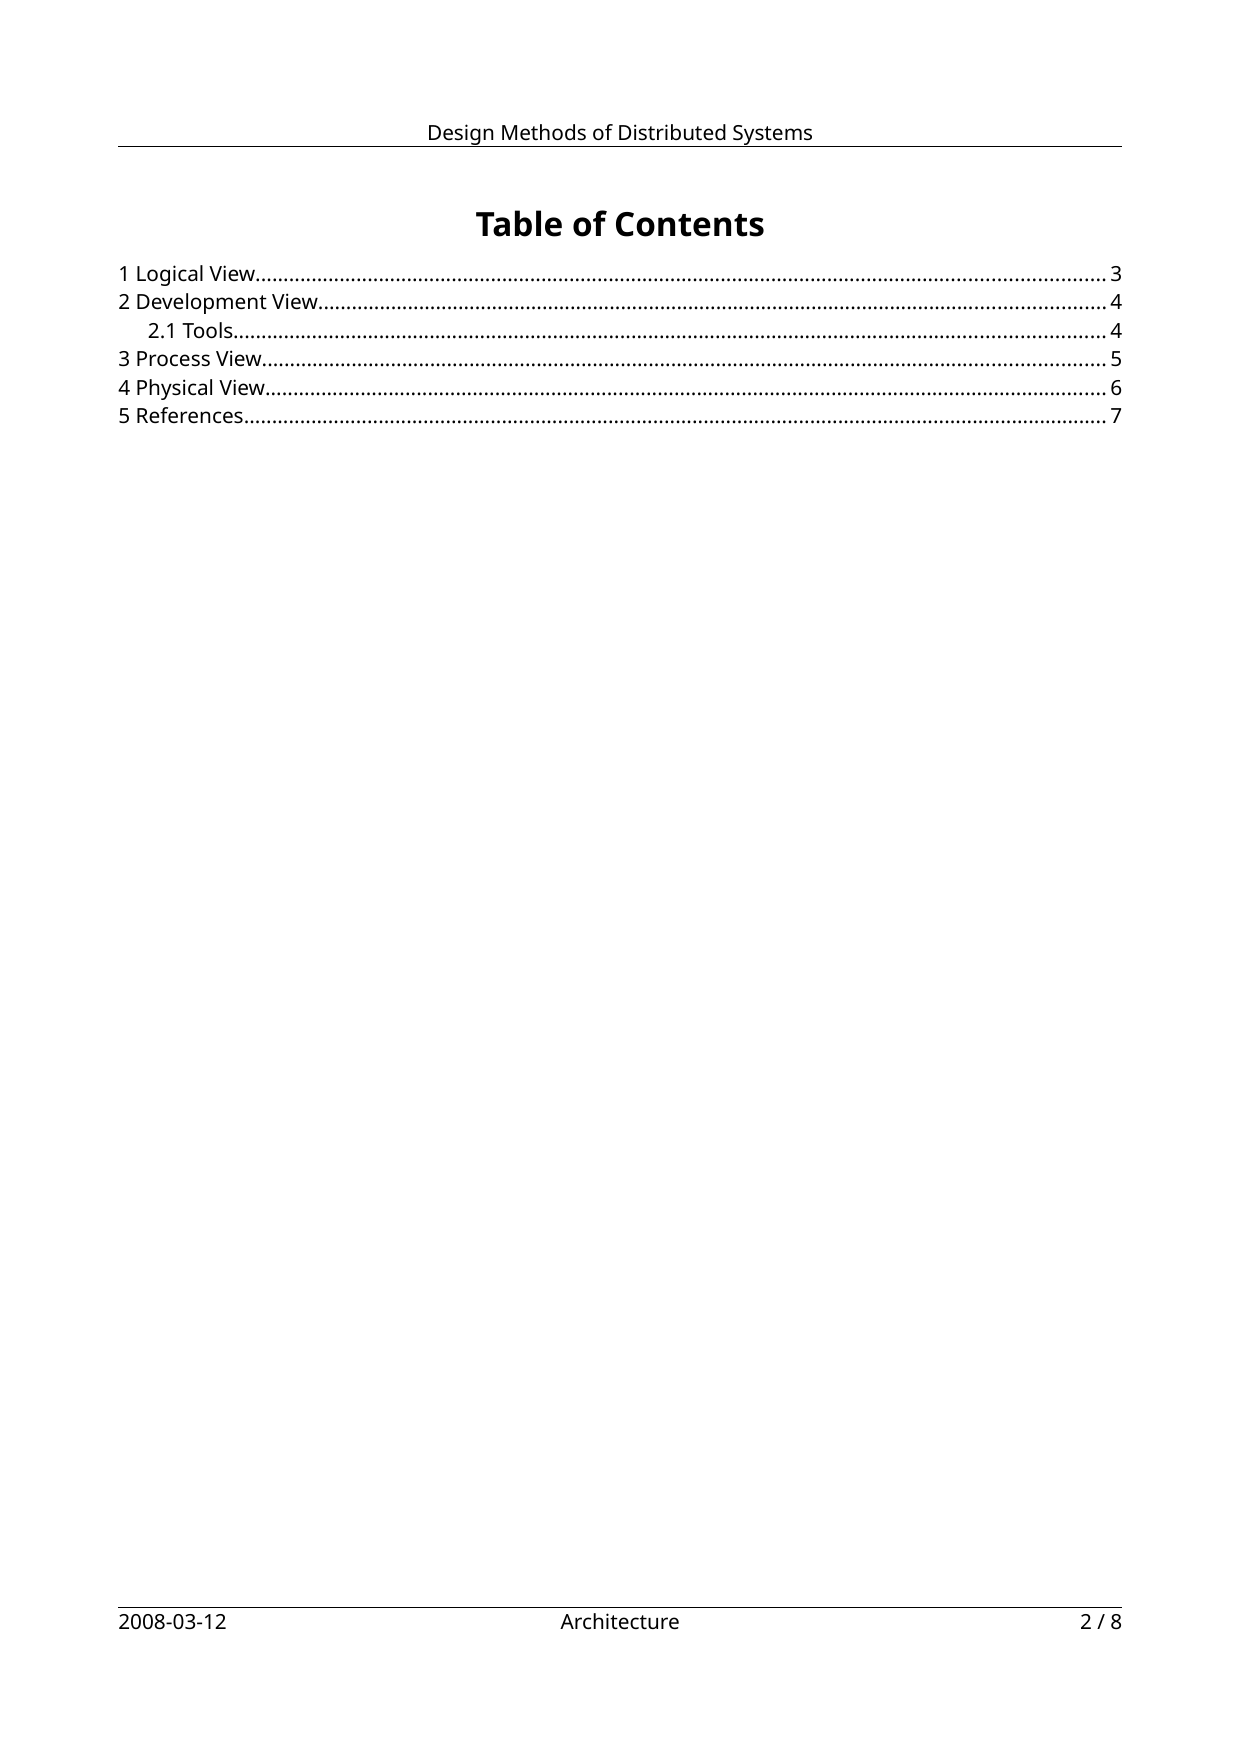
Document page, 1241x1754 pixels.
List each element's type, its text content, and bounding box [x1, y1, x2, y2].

text 3 Process View 5 [118, 344, 1122, 373]
text 4 Physical View 6 [118, 373, 1122, 401]
subtitle Table of Contents [118, 201, 1122, 247]
text 2.1 Tools 4 [148, 316, 1122, 344]
text 2 Development View 4 [118, 287, 1122, 316]
text 1 Logical View 3 [118, 259, 1122, 287]
text 5 References 7 [118, 401, 1122, 430]
